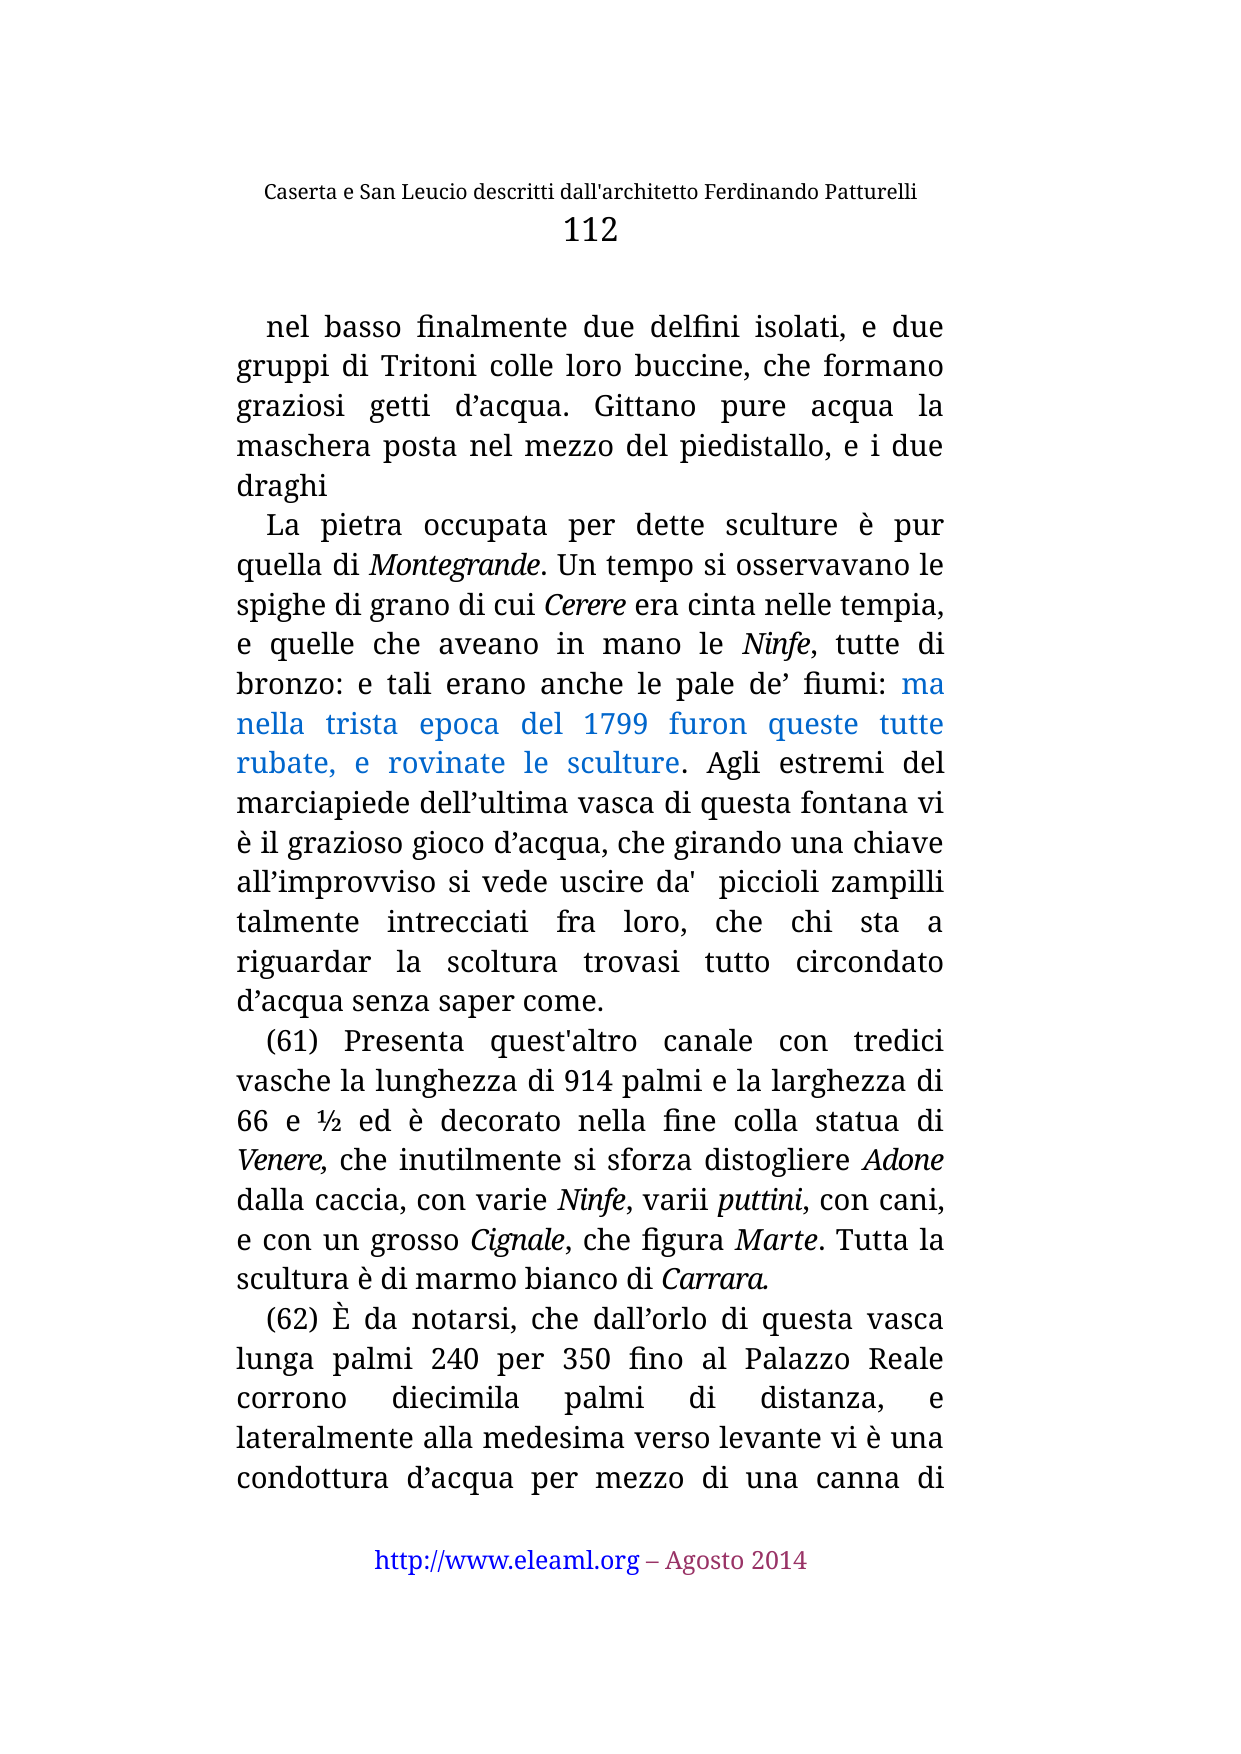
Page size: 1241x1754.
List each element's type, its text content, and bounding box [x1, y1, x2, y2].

text (62) È da notarsi, che dall’orlo di questa vasca lunga palmi 240 per 350 fino al Palazzo Reale corrono diecimila palmi di distanza, e lateralmente alla medesima verso levante vi è una condottura d’acqua per mezzo di una canna di [236, 1298, 945, 1497]
text La pietra occupata per dette sculture è pur quella di Montegrande. Un tempo si osservavano le spighe di grano di cui Cerere era cinta nelle tempia, e quelle che aveano in mano le Ninfe, tutte di bronzo: e tali erano anche le pale de’ fiumi: ma nella trista epoca del 1799 furon queste tutte rubate, e rovinate le sculture. Agli estremi del marciapiede dell’ultima vasca di questa fontana vi è il grazioso gioco d’acqua, che girando una chiave all’improvviso si vede uscire da' piccioli zampilli talmente intrecciati fra loro, che chi sta a riguardar la scoltura trovasi tutto circondato d’acqua senza saper come. [236, 504, 945, 1020]
text (61) Presenta quest'altro canale con tredici vasche la lunghezza di 914 palmi e la larghezza di 66 e ½ ed è decorato nella fine colla statua di Venere, che inutilmente si sforza distogliere Adone dalla caccia, con varie Ninfe, varii puttini, con cani, e con un grosso Cignale, che figura Marte. Tutta la scultura è di marmo bianco di Carrara. [236, 1020, 945, 1298]
text nel basso finalmente due delfini isolati, e due gruppi di Tritoni colle loro buccine, che formano graziosi getti d’acqua. Gittano pure acqua la maschera posta nel mezzo del piedistallo, e i due draghi [236, 306, 945, 504]
